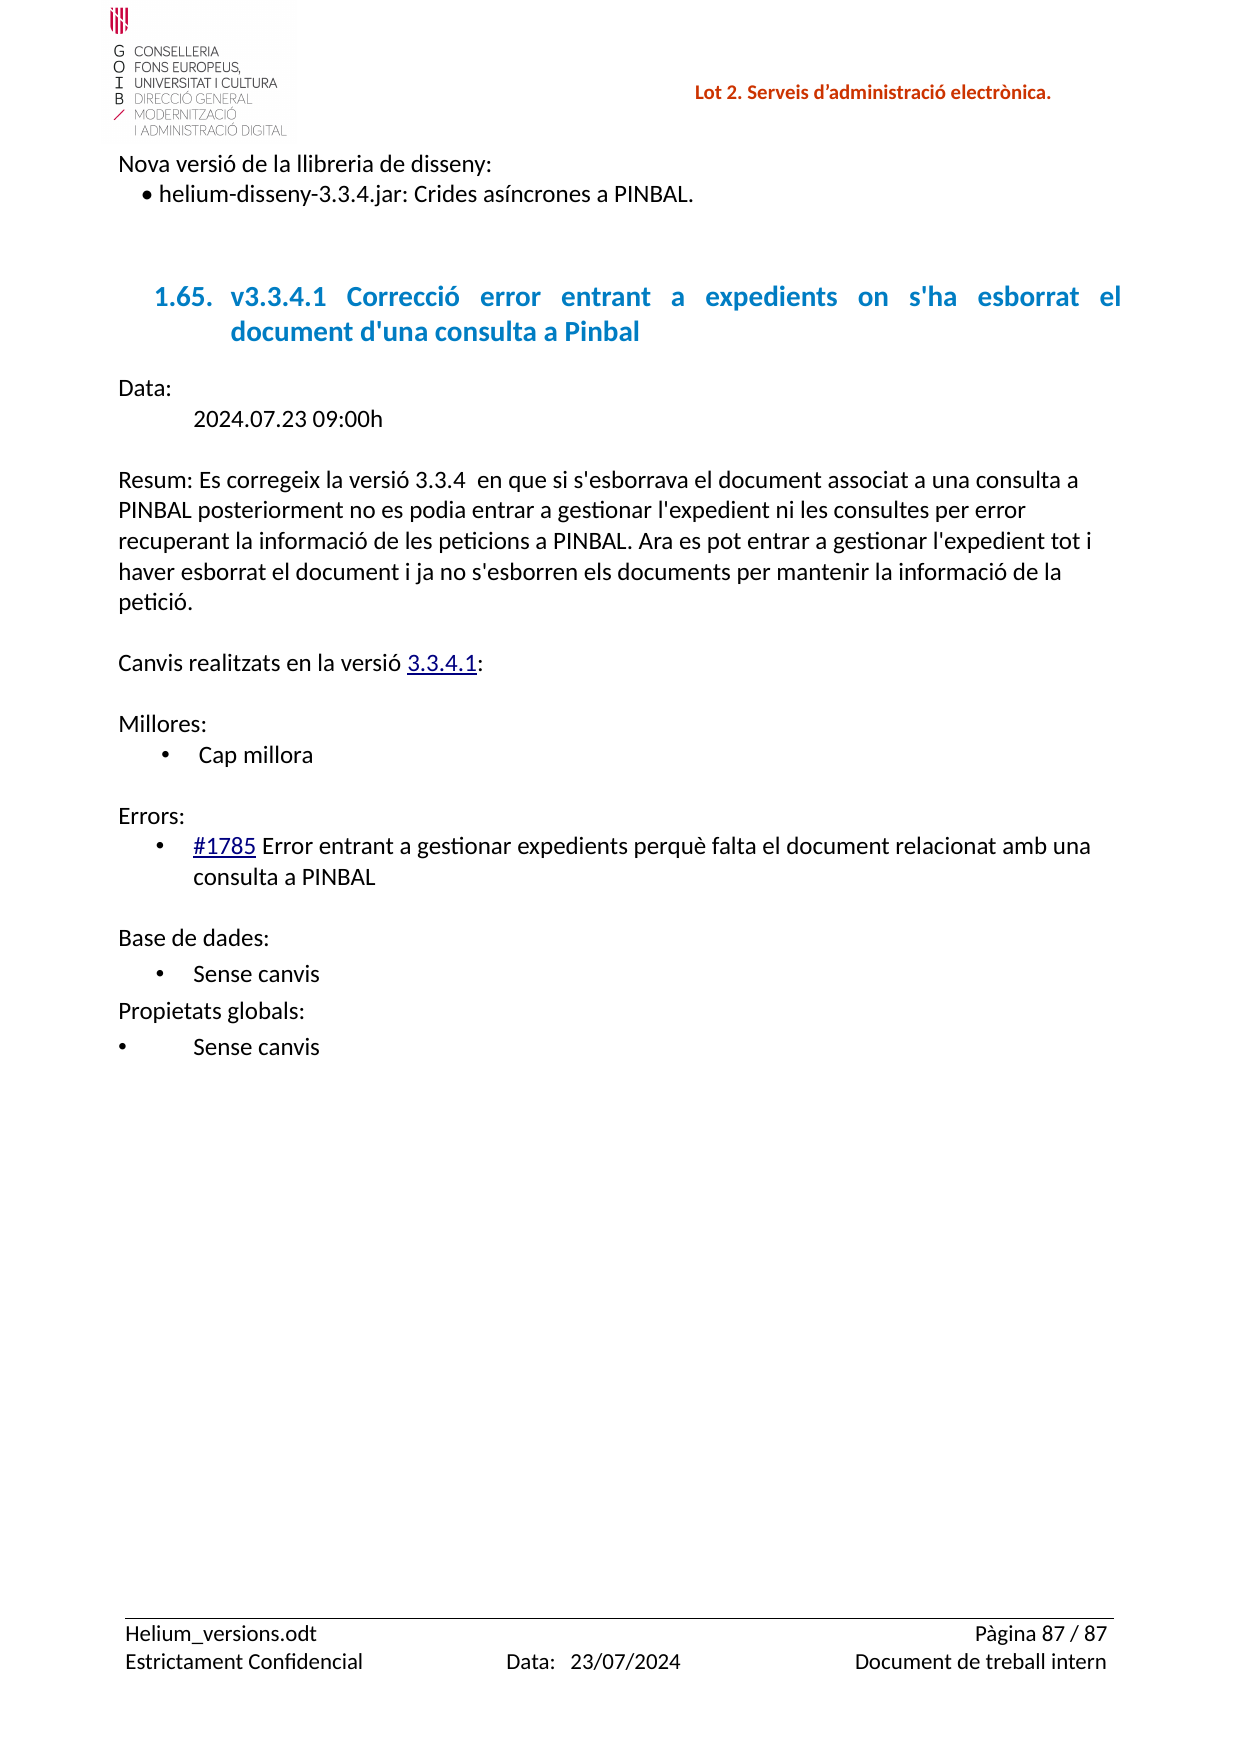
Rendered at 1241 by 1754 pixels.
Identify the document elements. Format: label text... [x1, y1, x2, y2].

text Nova versió de la llibreria de disseny: • helium-disseny-3.3.4.jar: Crides asíncrones a PINBAL. [118, 148, 1122, 209]
text Propietats globals: [118, 995, 1122, 1025]
text Canvis realitzats en la versió 3.3.4.1: [118, 647, 1122, 678]
text 2024.07.23 09:00h [118, 403, 1122, 434]
subtitle v3.3.4.1 Correcció error entrant a expedients on s'ha esborrat el document d'una consulta a Pinbal [153, 278, 1122, 349]
text Errors: [118, 800, 1122, 830]
list Sense canvis [118, 1031, 1122, 1062]
list Sense canvis [156, 958, 1122, 989]
picture [100, 0, 297, 144]
text Millores: [118, 708, 1122, 739]
list Cap millora [161, 739, 1122, 769]
text Base de dades: [118, 922, 1122, 952]
list #1785 Error entrant a gestionar expedients perquè falta el document relacionat amb una consulta a PINBAL [156, 830, 1122, 891]
text Resum: Es corregeix la versió 3.3.4 en que si s'esborrava el document associat a una consulta a PINBAL posteriorment no es podia entrar a gestionar l'expedient ni les consultes per error recuperant la informació de les peticions a PINBAL. Ara es pot entrar a gestionar l'expedient tot i haver esborrat el document i ja no s'esborren els documents per mantenir la informació de la petició. [118, 464, 1122, 617]
text Data: [118, 373, 1122, 403]
